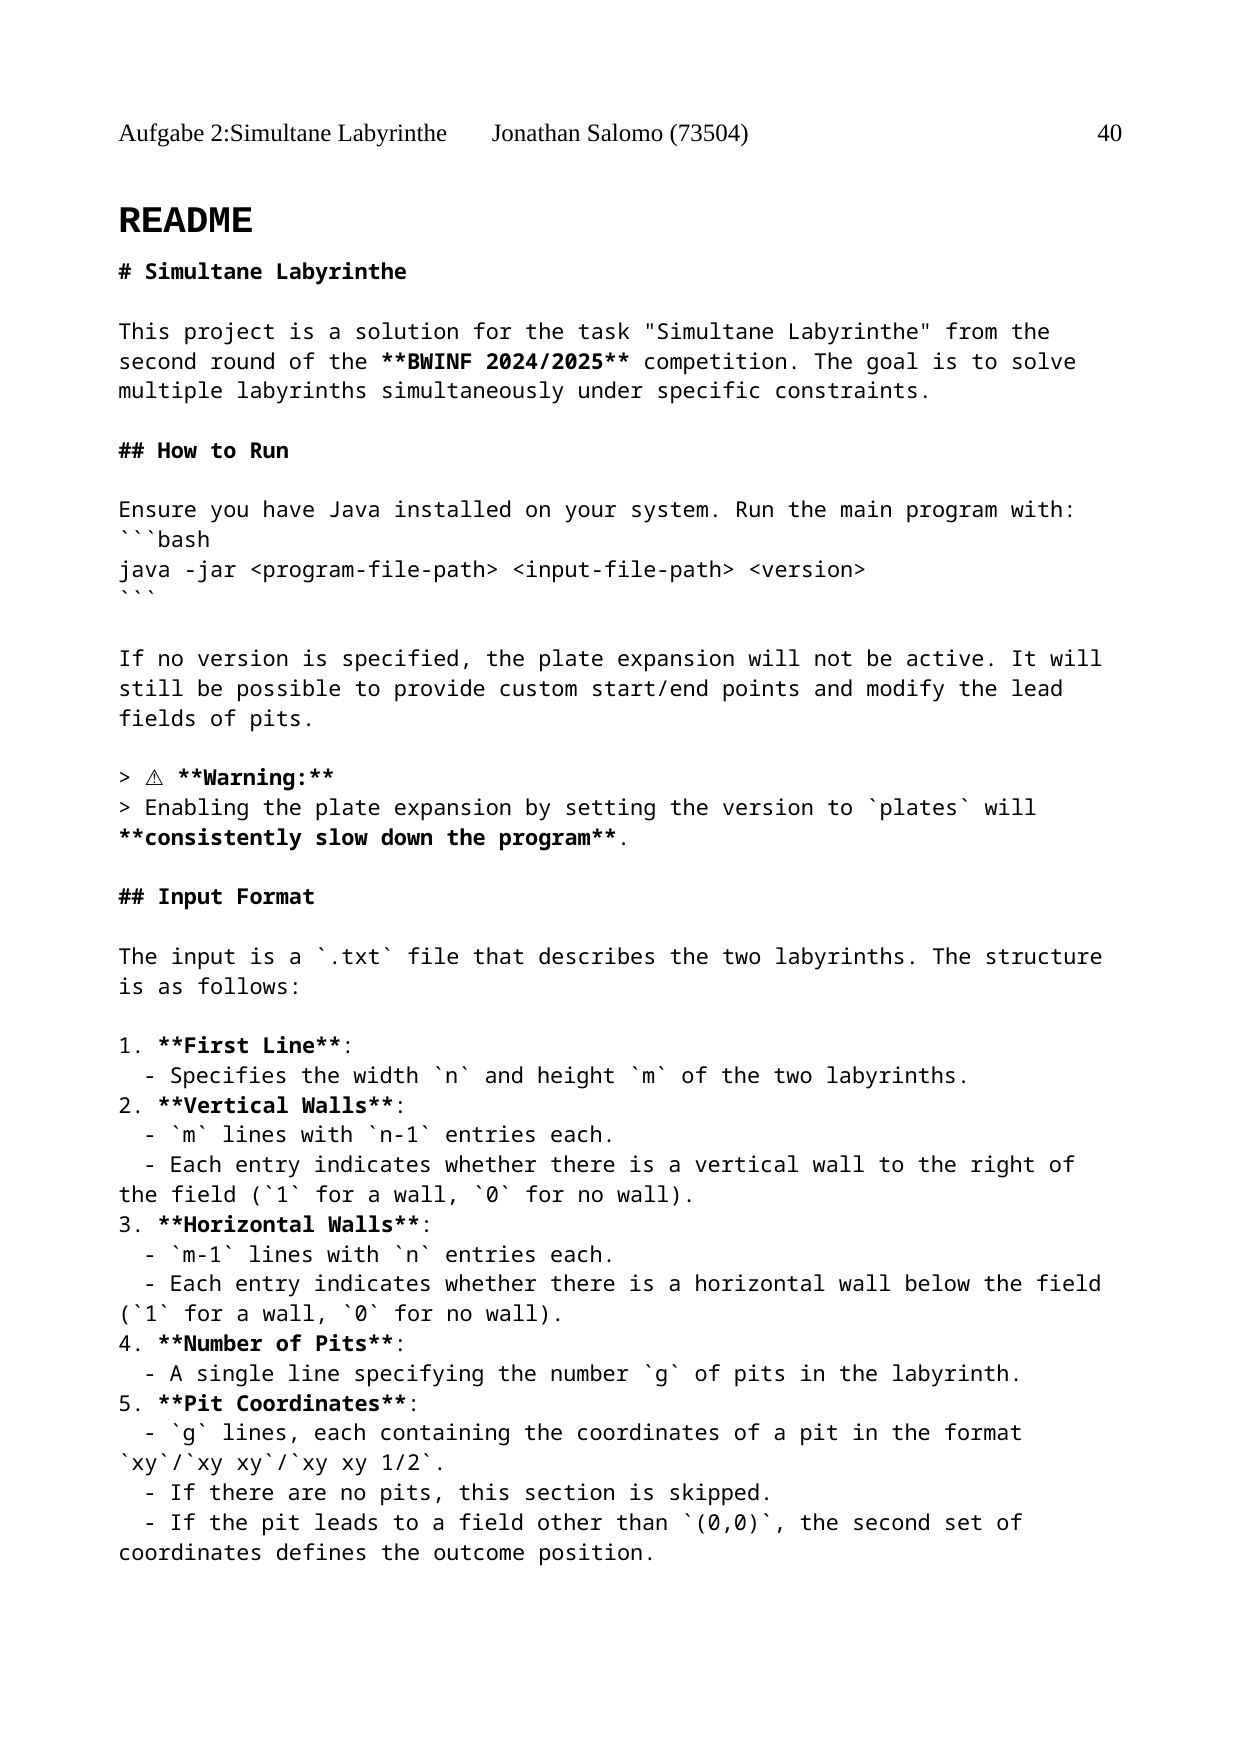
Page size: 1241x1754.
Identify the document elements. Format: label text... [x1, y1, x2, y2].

text - A single line specifying the number `g` of pits in the labyrinth. [118, 1358, 1122, 1388]
text 5. **Pit Coordinates**: [118, 1388, 1122, 1417]
text ## Input Format [118, 881, 1122, 911]
text Ensure you have Java installed on your system. Run the main program with: [118, 494, 1122, 524]
text 2. **Vertical Walls**: [118, 1090, 1122, 1119]
text If no version is specified, the plate expansion will not be active. It will still be possible to provide custom start/end points and modify the lead fields of pits. [118, 643, 1122, 733]
text - If there are no pits, this section is skipped. [118, 1477, 1122, 1507]
text - Each entry indicates whether there is a vertical wall to the right of the field (`1` for a wall, `0` for no wall). [118, 1149, 1122, 1209]
text ``` [118, 584, 1122, 613]
text 4. **Number of Pits**: [118, 1328, 1122, 1358]
text 3. **Horizontal Walls**: [118, 1209, 1122, 1239]
text - `m` lines with `n-1` entries each. [118, 1119, 1122, 1149]
text - Specifies the width `n` and height `m` of the two labyrinths. [118, 1060, 1122, 1090]
text > Enabling the plate expansion by setting the version to `plates` will **consistently slow down the program**. [118, 792, 1122, 852]
text ## How to Run [118, 435, 1122, 465]
text - `g` lines, each containing the coordinates of a pit in the format `xy`/`xy xy`/`xy xy 1/2`. [118, 1417, 1122, 1477]
text > ⚠️ **Warning:** [118, 762, 1122, 792]
text # Simultane Labyrinthe [118, 256, 1122, 286]
text This project is a solution for the task "Simultane Labyrinthe" from the second round of the **BWINF 2024/2025** competition. The goal is to solve multiple labyrinths simultaneously under specific constraints. [118, 316, 1122, 405]
text java -jar <program-file-path> <input-file-path> <version> [118, 554, 1122, 584]
text - `m-1` lines with `n` entries each. [118, 1239, 1122, 1268]
subtitle README [118, 201, 1122, 244]
text - Each entry indicates whether there is a horizontal wall below the field (`1` for a wall, `0` for no wall). [118, 1268, 1122, 1328]
text The input is a `.txt` file that describes the two labyrinths. The structure is as follows: [118, 941, 1122, 1000]
text 1. **First Line**: [118, 1030, 1122, 1060]
text ```bash [118, 524, 1122, 554]
text - If the pit leads to a field other than `(0,0)`, the second set of coordinates defines the outcome position. [118, 1507, 1122, 1566]
